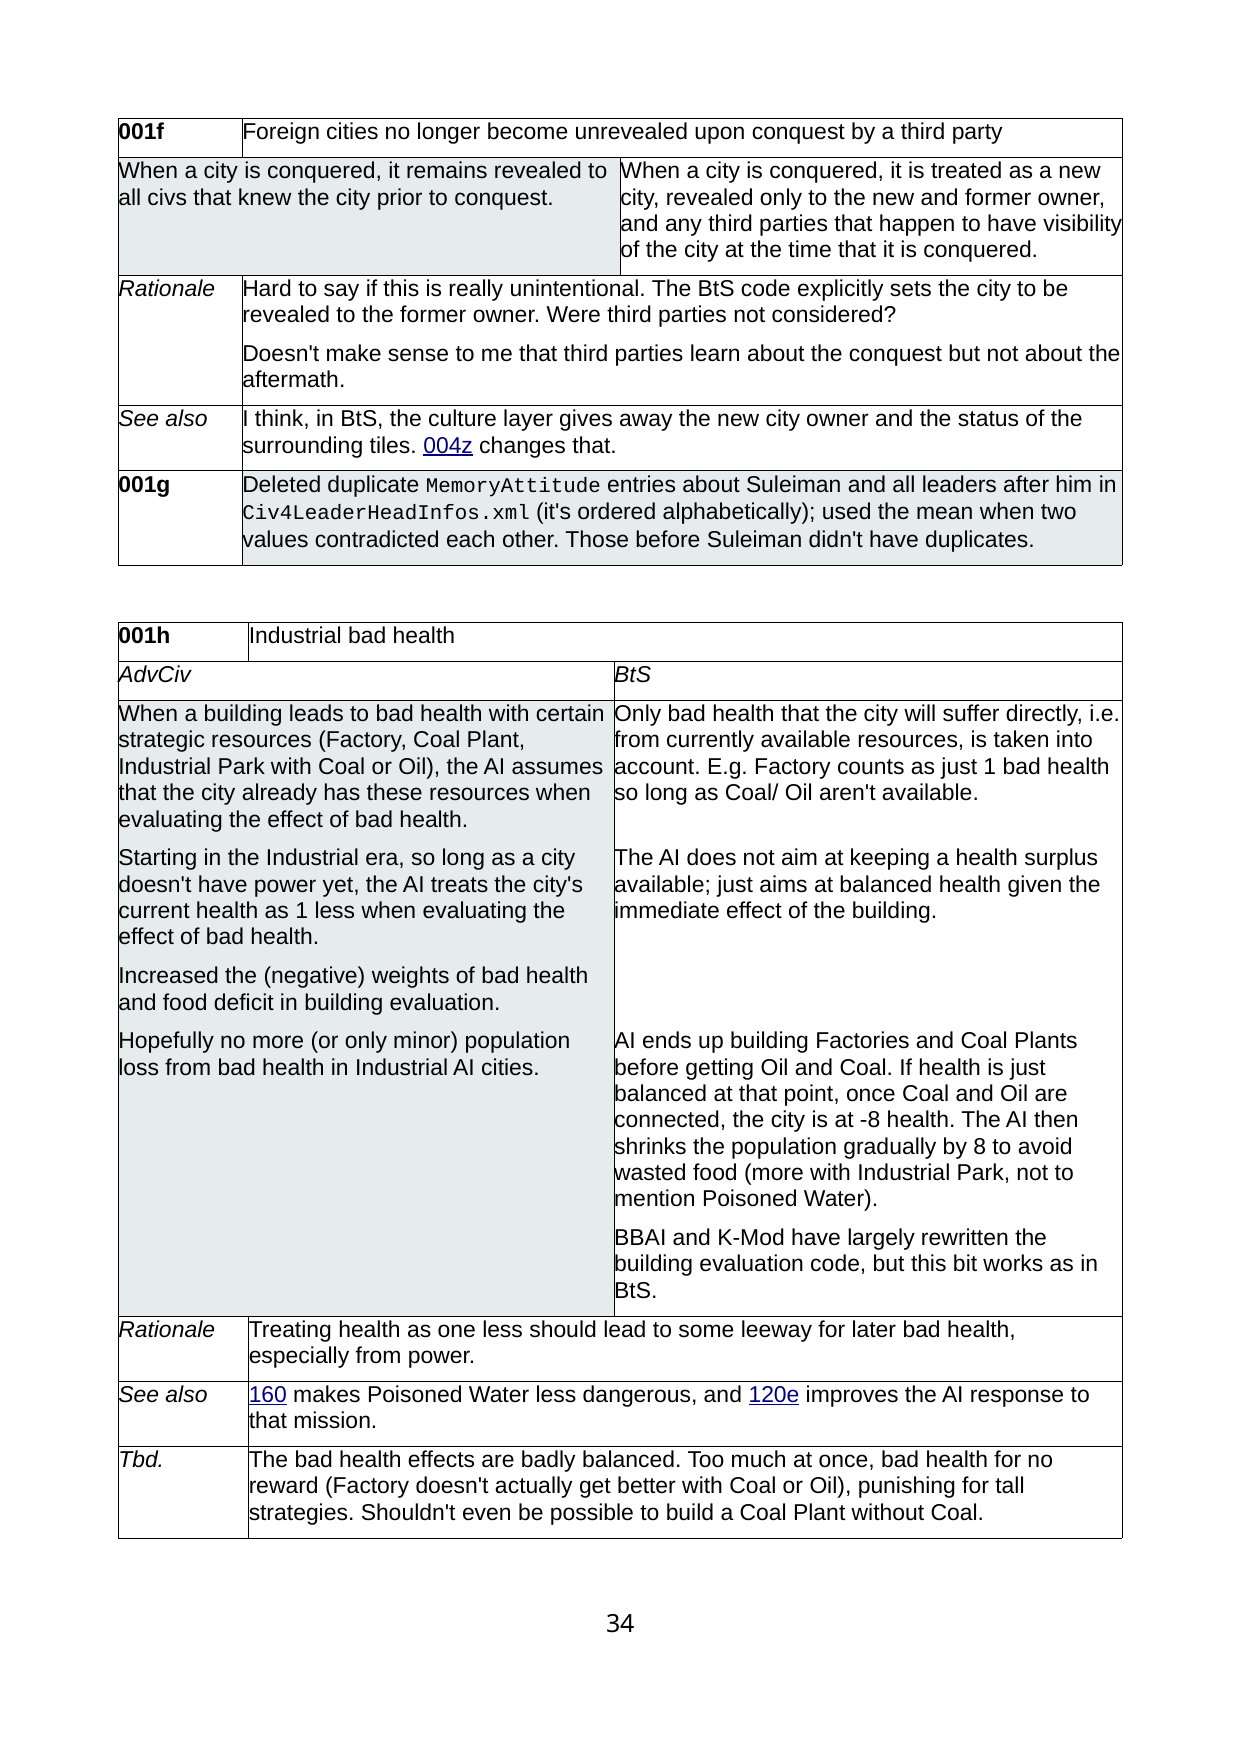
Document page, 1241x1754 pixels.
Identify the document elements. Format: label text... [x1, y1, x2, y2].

table_cell 001f [119, 119, 242, 157]
table_cell Only bad health that the city will suffer directly, i.e. from currently available resources, is taken into account. E.g. Factory counts as just 1 bad health so long as Coal/ Oil aren't available. The AI does not aim at keeping a health surplus available; just aims at balanced health given the immediate effect of the building. AI ends up building Factories and Coal Plants before getting Oil and Coal. If health is just balanced at that point, once Coal and Oil are connected, the city is at -8 health. The AI then shrinks the population gradually by 8 to avoid wasted food (more with Industrial Park, not to mention Poisoned Water). BBAI and K-Mod have largely rewritten the building evaluation code, but this bit works as in BtS. [615, 701, 1122, 1316]
table_header Industrial bad health [249, 623, 1122, 661]
table_cell When a city is conquered, it is treated as a new city, revealed only to the new and former owner, and any third parties that happen to have visibility of the city at the time that it is conquered. [621, 158, 1122, 275]
table_cell Hard to say if this is really unintentional. The BtS code explicitly sets the city to be revealed to the former owner. Were third parties not considered? Doesn't make sense to me that third parties learn about the conquest but not about the aftermath. [243, 276, 1122, 405]
table_cell Deleted duplicate MemoryAttitude entries about Suleiman and all leaders after him in Civ4LeaderHeadInfos.xml (it's ordered alphabetically); used the mean when two values contradicted each other. Those before Suleiman didn't have duplicates. [243, 471, 1122, 565]
table_cell Rationale [119, 1317, 248, 1381]
table_cell I think, in BtS, the culture layer gives away the new city owner and the status of the surrounding tiles. 004z changes that. [243, 406, 1122, 470]
table_cell BtS [615, 662, 1122, 700]
table_cell See also [119, 1382, 248, 1446]
table_cell Treating health as one less should lead to some leeway for later bad health, especially from power. [249, 1317, 1122, 1381]
table_cell See also [119, 406, 242, 470]
table_header 001h [119, 623, 248, 661]
table_cell Rationale [119, 276, 242, 405]
table_cell When a building leads to bad health with certain strategic resources (Factory, Coal Plant, Industrial Park with Coal or Oil), the AI assumes that the city already has these resources when evaluating the effect of bad health. Starting in the Industrial era, so long as a city doesn't have power yet, the AI treats the city's current health as 1 less when evaluating the effect of bad health. Increased the (negative) weights of bad health and food deficit in building evaluation. Hopefully no more (or only minor) population loss from bad health in Industrial AI cities. [119, 701, 614, 1316]
table_cell 001g [119, 471, 242, 565]
table_cell The bad health effects are badly balanced. Too much at once, bad health for no reward (Factory doesn't actually get better with Coal or Oil), punishing for tall strategies. Shouldn't even be possible to build a Coal Plant without Coal. [249, 1447, 1122, 1537]
table_cell Foreign cities no longer become unrevealed upon conquest by a third party [243, 119, 1122, 157]
table_cell Tbd. [119, 1447, 248, 1537]
table_cell AdvCiv [119, 662, 614, 700]
table_cell When a city is conquered, it remains revealed to all civs that knew the city prior to conquest. [119, 158, 620, 275]
table_cell 160 makes Poisoned Water less dangerous, and 120e improves the AI response to that mission. [249, 1382, 1122, 1446]
